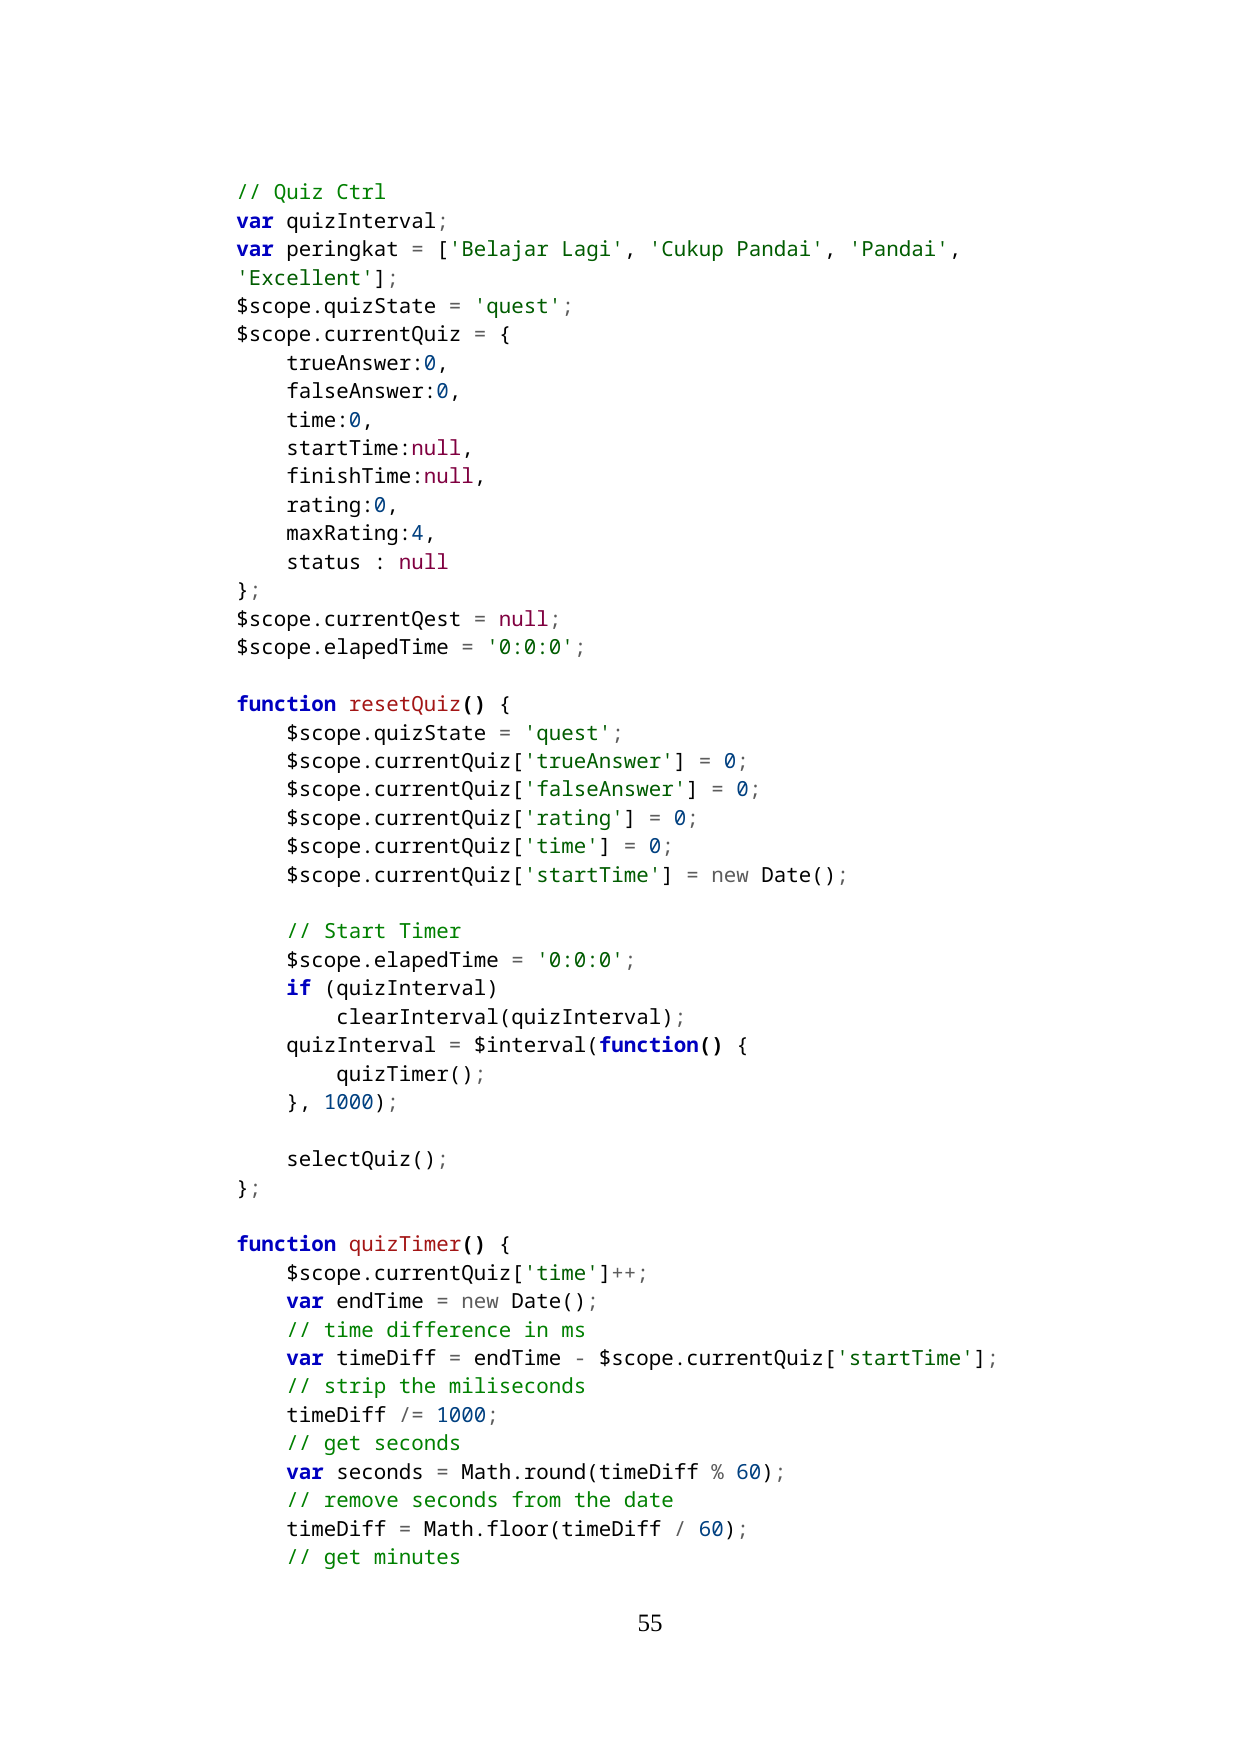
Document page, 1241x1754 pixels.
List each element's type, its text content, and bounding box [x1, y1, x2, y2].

table_header // Quiz Ctrl var quizInterval; var peringkat = ['Belajar Lagi', 'Cukup Pandai', 'Pandai', 'Excellent']; $scope.quizState = 'quest'; $scope.currentQuiz = { trueAnswer:0, falseAnswer:0, time:0, startTime:null, finishTime:null, rating:0, maxRating:4, status : null }; $scope.currentQest = null; $scope.elapedTime = '0:0:0'; function resetQuiz() { $scope.quizState = 'quest'; $scope.currentQuiz['trueAnswer'] = 0; $scope.currentQuiz['falseAnswer'] = 0; $scope.currentQuiz['rating'] = 0; $scope.currentQuiz['time'] = 0; $scope.currentQuiz['startTime'] = new Date(); // Start Timer $scope.elapedTime = '0:0:0'; if (quizInterval) clearInterval(quizInterval); quizInterval = $interval(function() { quizTimer(); }, 1000); selectQuiz(); }; function quizTimer() { $scope.currentQuiz['time']++; var endTime = new Date(); // time difference in ms var timeDiff = endTime - $scope.currentQuiz['startTime']; // strip the miliseconds timeDiff /= 1000; // get seconds var seconds = Math.round(timeDiff % 60); // remove seconds from the date timeDiff = Math.floor(timeDiff / 60); // get minutes [236, 177, 1063, 1571]
